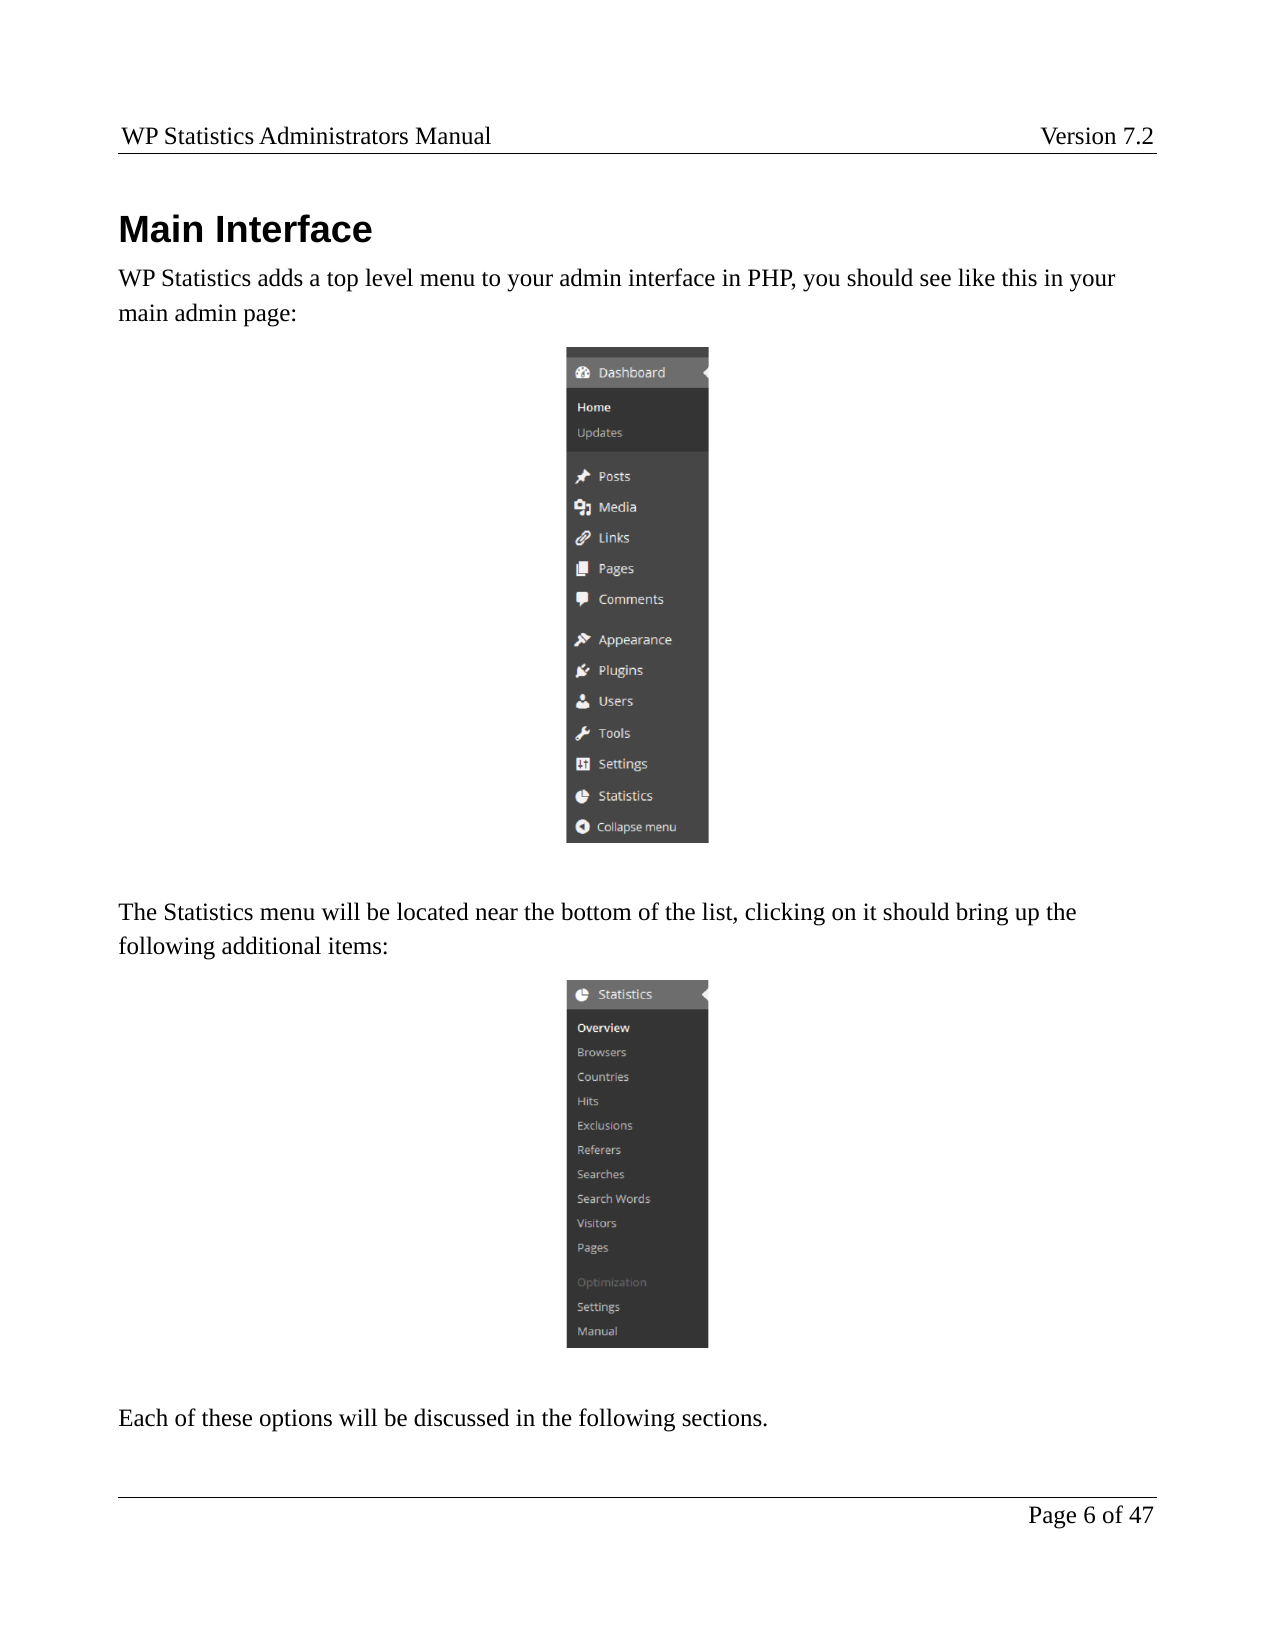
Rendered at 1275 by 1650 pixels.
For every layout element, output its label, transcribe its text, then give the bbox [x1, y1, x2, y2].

text Each of these options will be discussed in the following sections. [118, 1403, 1157, 1431]
text WP Statistics adds a top level menu to your admin interface in PHP, you should see like this in your main admin page: [118, 263, 1157, 327]
subtitle Main Interface [118, 207, 1157, 251]
text The Statistics menu will be located near the bottom of the list, clicking on it should bring up the following additional items: [118, 897, 1157, 960]
picture [566, 980, 709, 1348]
picture [566, 347, 709, 843]
